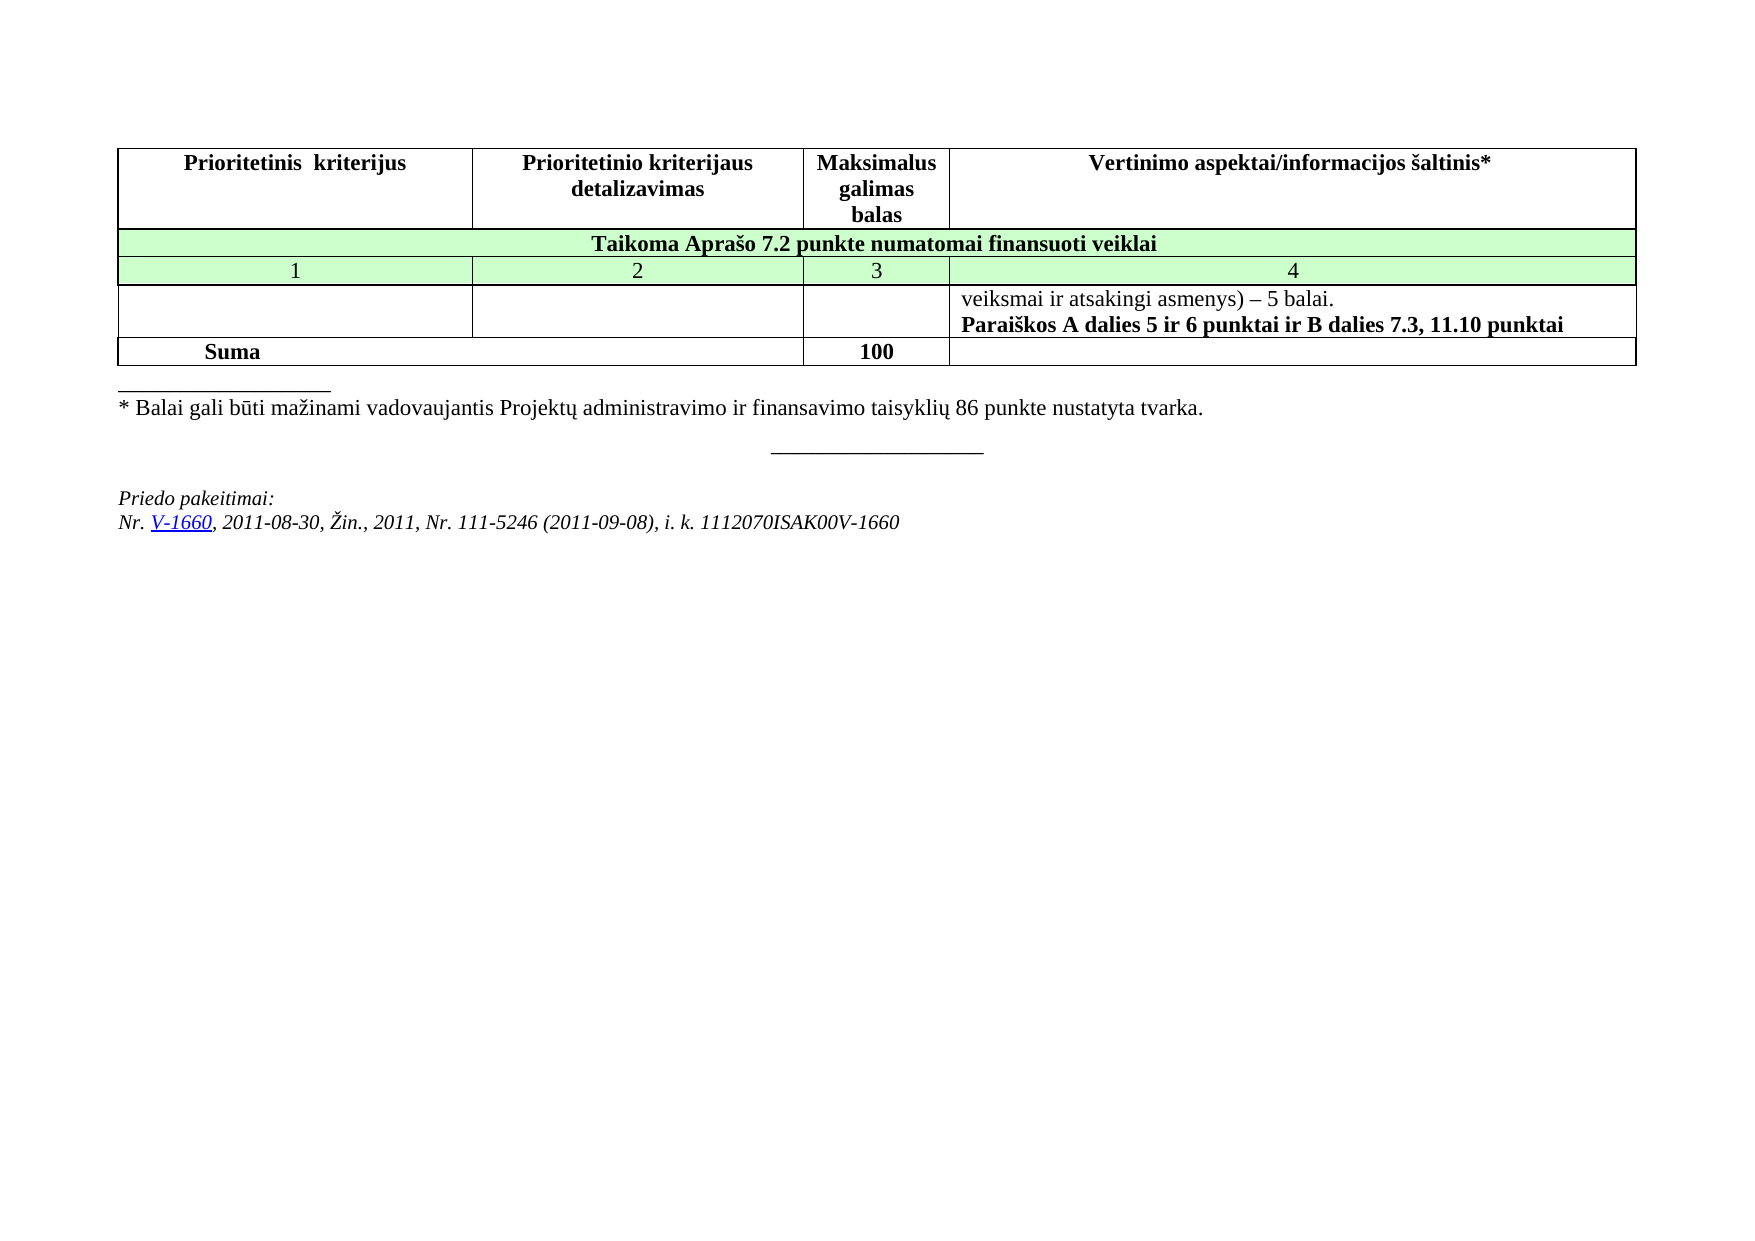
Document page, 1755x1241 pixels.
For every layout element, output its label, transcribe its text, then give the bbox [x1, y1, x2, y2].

table_header Maksimalus galimas balas [804, 149, 949, 228]
table_cell 3 [804, 257, 949, 283]
text _________________ [118, 428, 1636, 457]
table_cell 100 [804, 338, 949, 365]
text Nr. V-1660, 2011-08-30, Žin., 2011, Nr. 111-5246 (2011-09-08), i. k. 1112070ISAK00V-1660 [118, 510, 1636, 534]
table_cell veiksmai ir atsakingi asmenys) – 5 balai. Paraiškos A dalies 5 ir 6 punktai ir B dalies 7.3, 11.10 punktai [950, 286, 1636, 337]
table_cell [473, 286, 803, 337]
text _________________ [118, 366, 1636, 394]
text * Balai gali būti mažinami vadovaujantis Projektų administravimo ir finansavimo taisyklių 86 punkte nustatyta tvarka. [118, 394, 1636, 421]
table_cell Taikoma Aprašo 7.2 punkte numatomai finansuoti veiklai [119, 230, 1635, 256]
table_header Prioritetinio kriterijaus detalizavimas [473, 149, 803, 228]
table_cell [119, 286, 472, 337]
table_cell [804, 286, 949, 337]
table_cell Suma [119, 338, 803, 365]
table_cell 4 [950, 257, 1635, 283]
text Priedo pakeitimai: [118, 486, 1636, 510]
table_cell 1 [119, 257, 472, 283]
table_cell 2 [473, 257, 803, 283]
table_cell [950, 338, 1635, 365]
table_header Prioritetinis kriterijus [119, 149, 472, 228]
table_header Vertinimo aspektai/informacijos šaltinis* [950, 149, 1635, 228]
